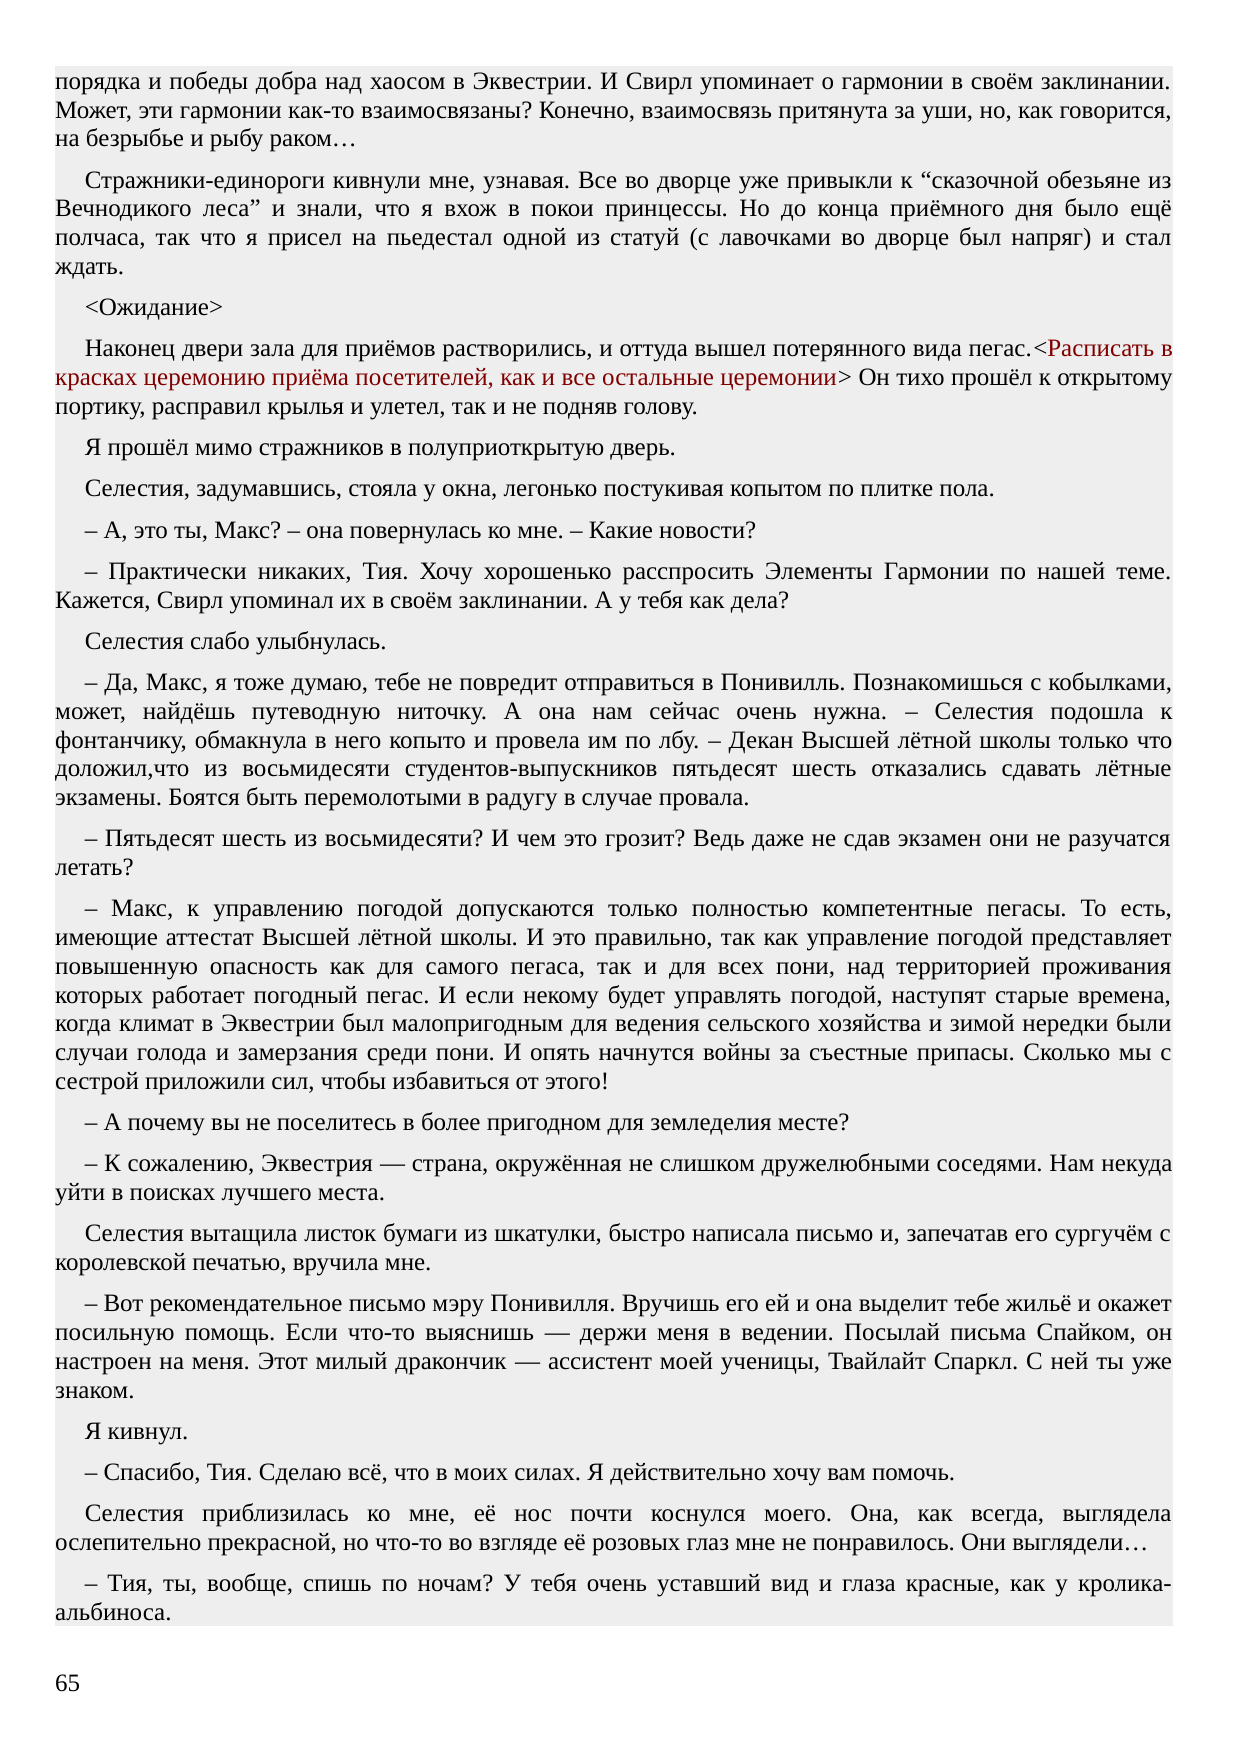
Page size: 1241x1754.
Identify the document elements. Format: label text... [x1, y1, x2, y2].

text <Ожидание> [55, 292, 1173, 321]
text – А, это ты, Макс? – она повернулась ко мне. – Какие новости? [55, 515, 1173, 543]
text Наконец двери зала для приёмов растворились, и оттуда вышел потерянного вида пегас.<Расписать в красках церемонию приёма посетителей, как и все остальные церемонии> Он тихо прошёл к открытому портику, расправил крылья и улетел, так и не подняв голову. [55, 333, 1173, 420]
text – Практически никаких, Тия. Хочу хорошенько расспросить Элементы Гармонии по нашей теме. Кажется, Свирл упоминал их в своём заклинании. А у тебя как дела? [55, 556, 1173, 613]
text Я прошёл мимо стражников в полуприоткрытую дверь. [55, 432, 1173, 461]
text – Да, Макс, я тоже думаю, тебе не повредит отправиться в Понивилль. Познакомишься с кобылками, может, найдёшь путеводную ниточку. А она нам сейчас очень нужна. – Селестия подошла к фонтанчику, обмакнула в него копыто и провела им по лбу. – Декан Высшей лётной школы только что доложил,что из восьмидесяти студентов-выпускников пятьдесят шесть отказались сдавать лётные экзамены. Боятся быть перемолотыми в радугу в случае провала. [55, 667, 1173, 811]
text – А почему вы не поселитесь в более пригодном для земледелия месте? [55, 1107, 1173, 1136]
text порядка и победы добра над хаосом в Эквестрии. И Свирл упоминает о гармонии в своём заклинании. Может, эти гармонии как-то взаимосвязаны? Конечно, взаимосвязь притянута за уши, но, как говорится, на безрыбье и рыбу раком… [55, 66, 1173, 152]
text – Пятьдесят шесть из восьмидесяти? И чем это грозит? Ведь даже не сдав экзамен они не разучатся летать? [55, 823, 1173, 881]
text – К сожалению, Эквестрия — страна, окружённая не слишком дружелюбными соседями. Нам некуда уйти в поисках лучшего места. [55, 1148, 1173, 1206]
text Я кивнул. [55, 1416, 1173, 1445]
text Стражники-единороги кивнули мне, узнавая. Все во дворце уже привыкли к “сказочной обезьяне из Вечнодикого леса” и знали, что я вхож в покои принцессы. Но до конца приёмного дня было ещё полчаса, так что я присел на пьедестал одной из статуй (с лавочками во дворце был напряг) и стал ждать. [55, 165, 1173, 280]
text Селестия, задумавшись, стояла у окна, легонько постукивая копытом по плитке пола. [55, 473, 1173, 502]
text – Вот рекомендательное письмо мэру Понивилля. Вручишь его ей и она выделит тебе жильё и окажет посильную помощь. Если что-то выяснишь — держи меня в ведении. Посылай письма Спайком, он настроен на меня. Этот милый дракончик — ассистент моей ученицы, Твайлайт Спаркл. С ней ты уже знаком. [55, 1288, 1173, 1403]
text – Тия, ты, вообще, спишь по ночам? У тебя очень уставший вид и глаза красные, как у кролика-альбиноса. [55, 1568, 1173, 1626]
text Селестия вытащила листок бумаги из шкатулки, быстро написала письмо и, запечатав его сургучём с королевской печатью, вручила мне. [55, 1218, 1173, 1276]
text – Макс, к управлению погодой допускаются только полностью компетентные пегасы. То есть, имеющие аттестат Высшей лётной школы. И это правильно, так как управление погодой представляет повышенную опасность как для самого пегаса, так и для всех пони, над территорией проживания которых работает погодный пегас. И если некому будет управлять погодой, наступят старые времена, когда климат в Эквестрии был малопригодным для ведения сельского хозяйства и зимой нередки были случаи голода и замерзания среди пони. И опять начнутся войны за съестные припасы. Сколько мы с сестрой приложили сил, чтобы избавиться от этого! [55, 893, 1173, 1095]
text Селестия приблизилась ко мне, её нос почти коснулся моего. Она, как всегда, выглядела ослепительно прекрасной, но что-то во взгляде её розовых глаз мне не понравилось. Они выглядели… [55, 1498, 1173, 1556]
text Селестия слабо улыбнулась. [55, 626, 1173, 655]
text – Спасибо, Тия. Сделаю всё, что в моих силах. Я действительно хочу вам помочь. [55, 1457, 1173, 1486]
